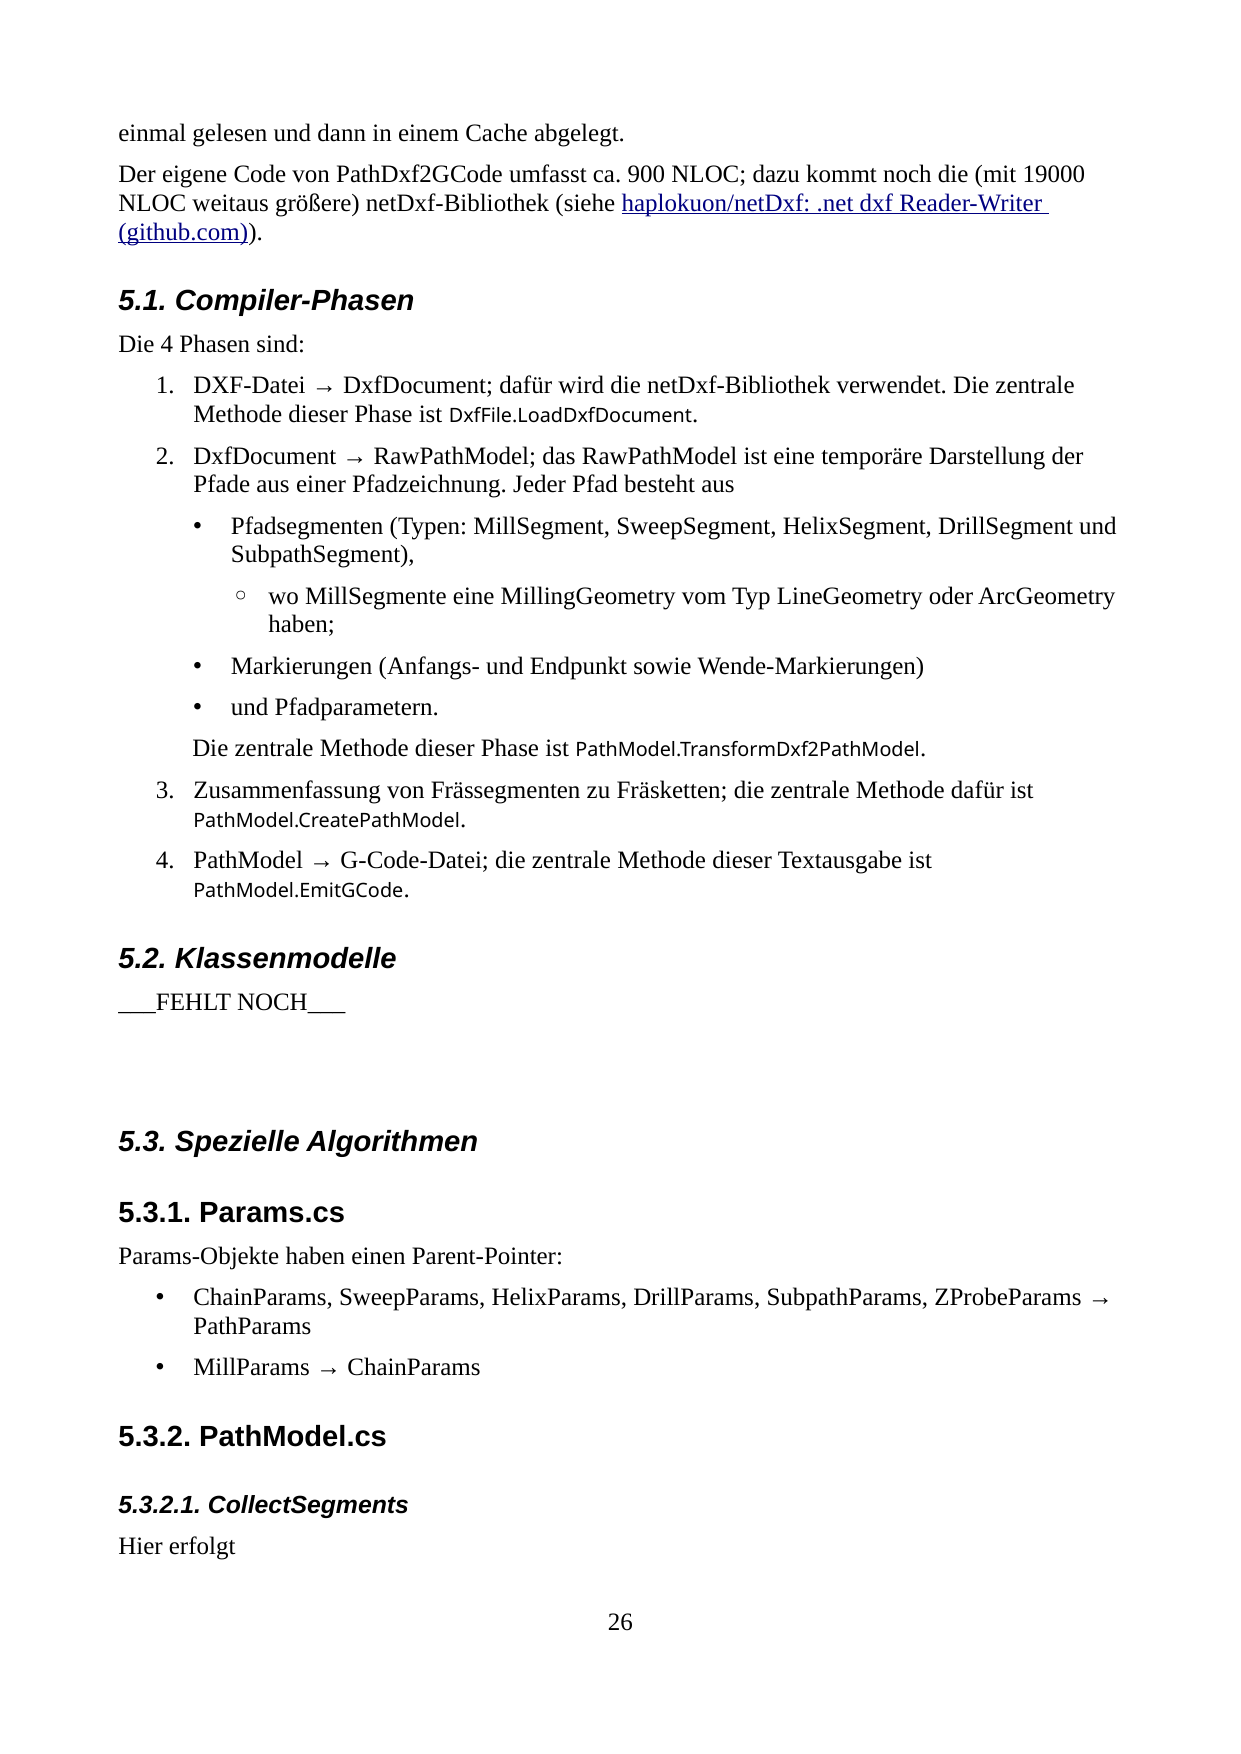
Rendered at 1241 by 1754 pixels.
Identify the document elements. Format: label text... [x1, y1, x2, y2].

list DxfDocument → RawPathModel; das RawPathModel ist eine temporäre Darstellung der Pfade aus einer Pfadzeichnung. Jeder Pfad besteht aus [156, 441, 1122, 498]
text ___FEHLT NOCH___ [118, 987, 1122, 1016]
list PathModel → G-Code-Datei; die zentrale Methode dieser Textausgabe ist PathModel.EmitGCode. [156, 845, 1122, 903]
text Der eigene Code von PathDxf2GCode umfasst ca. 900 NLOC; dazu kommt noch die (mit 19000 NLOC weitaus größere) netDxf-Bibliothek (siehe haplokuon/netDxf: .net dxf Reader-Writer (github.com)). [118, 159, 1122, 246]
subtitle 5.3.1. Params.cs [118, 1195, 1122, 1229]
list MillParams → ChainParams [156, 1352, 1122, 1381]
text Params-Objekte haben einen Parent-Pointer: [118, 1241, 1122, 1270]
subtitle 5.3. Spezielle Algorithmen [118, 1124, 1122, 1158]
list Markierungen (Anfangs- und Endpunkt sowie Wende-Markierungen) [193, 651, 1122, 679]
list ChainParams, SweepParams, HelixParams, DrillParams, SubpathParams, ZProbeParams → PathParams [156, 1282, 1122, 1340]
list wo MillSegmente eine MillingGeometry vom Typ LineGeometry oder ArcGeometry haben; [231, 581, 1122, 638]
text einmal gelesen und dann in einem Cache abgelegt. [118, 118, 1122, 147]
subtitle 5.2. Klassenmodelle [118, 941, 1122, 974]
list Zusammenfassung von Frässegmenten zu Fräsketten; die zentrale Methode dafür ist PathModel.CreatePathModel. [156, 775, 1122, 833]
text Die 4 Phasen sind: [118, 329, 1122, 358]
text Die zentrale Methode dieser Phase ist PathModel.TransformDxf2PathModel. [192, 733, 1122, 762]
subtitle 5.1. Compiler-Phasen [118, 283, 1122, 317]
list DXF-Datei → DxfDocument; dafür wird die netDxf-Bibliothek verwendet. Die zentrale Methode dieser Phase ist DxfFile.LoadDxfDocument. [156, 370, 1122, 428]
subtitle 5.3.2. PathModel.cs [118, 1419, 1122, 1452]
list Pfadsegmenten (Typen: MillSegment, SweepSegment, HelixSegment, DrillSegment und SubpathSegment), [193, 511, 1122, 568]
text Hier erfolgt [118, 1531, 1122, 1559]
list und Pfadparametern. [193, 692, 1122, 721]
subtitle 5.3.2.1. CollectSegments [118, 1490, 1122, 1518]
